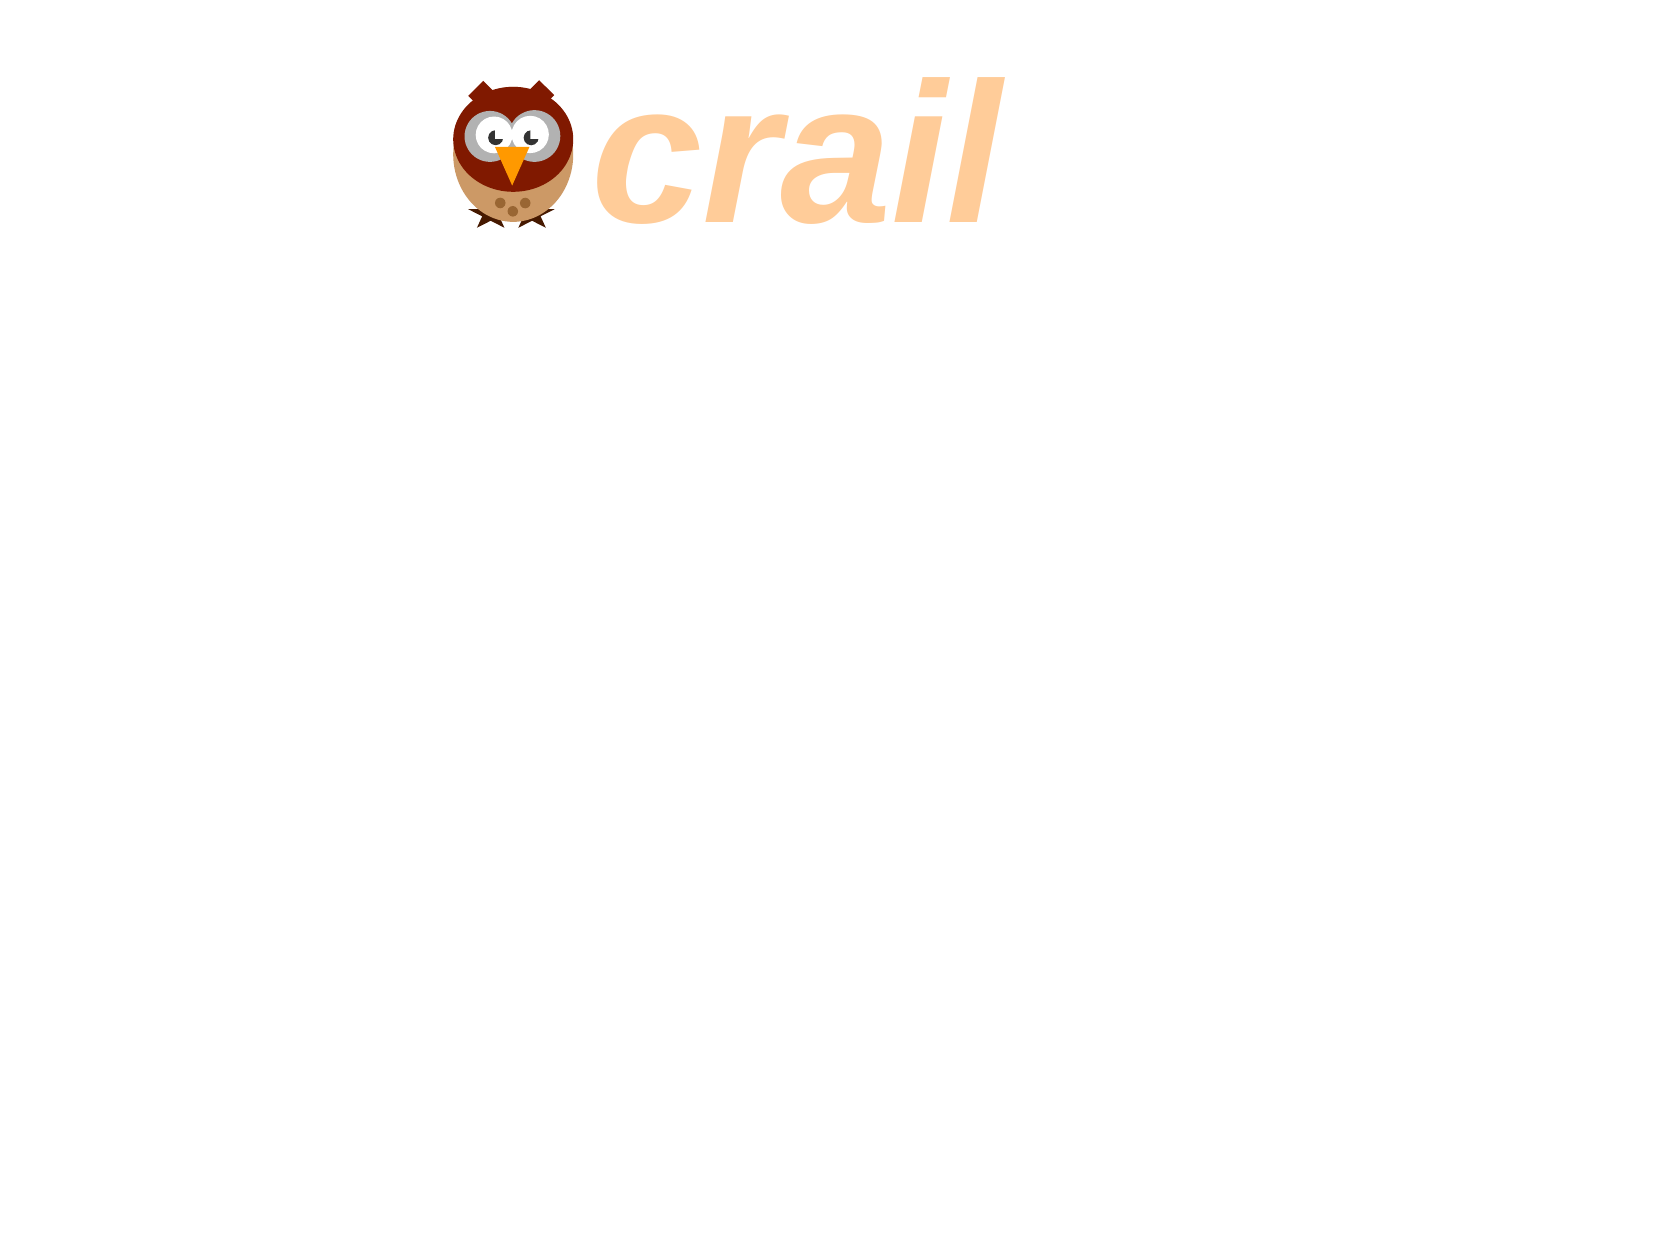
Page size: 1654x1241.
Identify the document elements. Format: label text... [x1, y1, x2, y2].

text_box [453, 80, 574, 228]
text_box crail [576, 41, 1066, 266]
